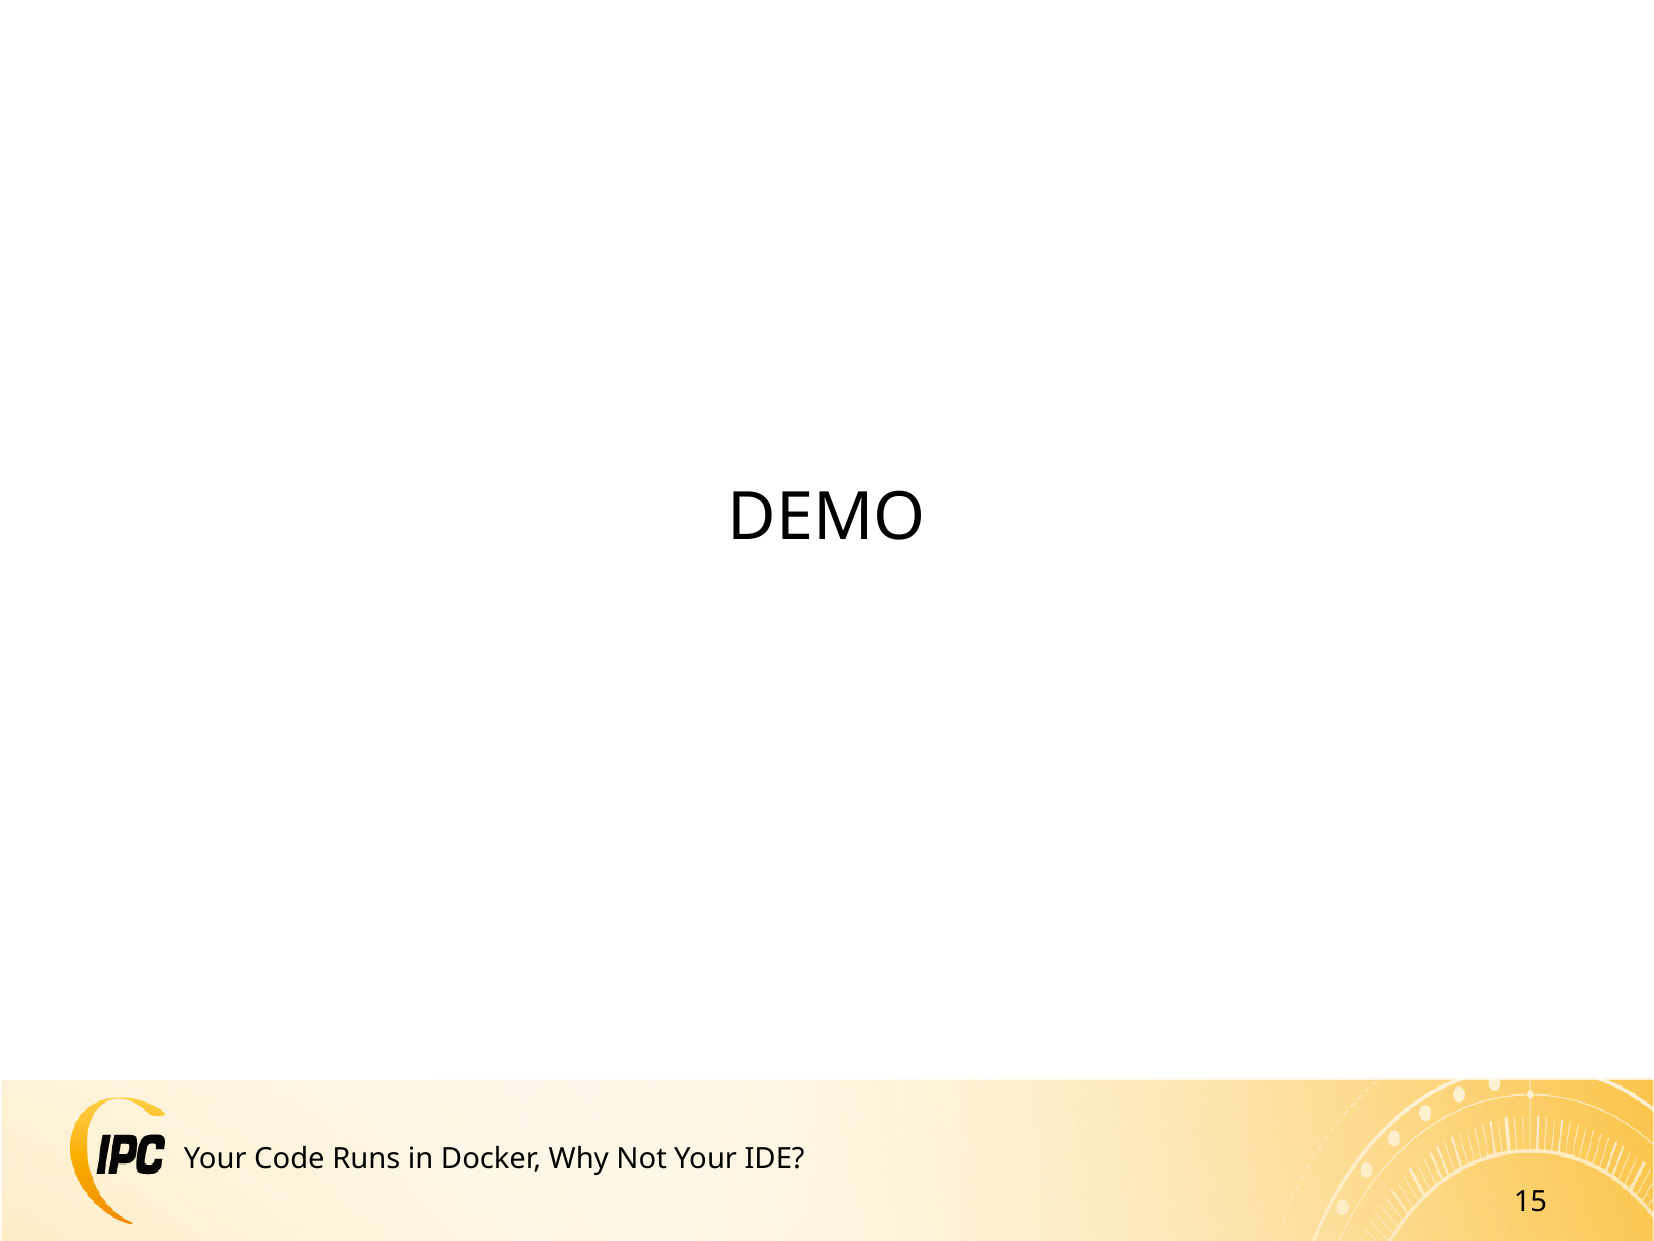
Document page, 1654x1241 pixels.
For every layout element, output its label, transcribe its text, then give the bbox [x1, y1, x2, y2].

title DEMO [82, 417, 1571, 610]
picture [0, 0, 1654, 1241]
